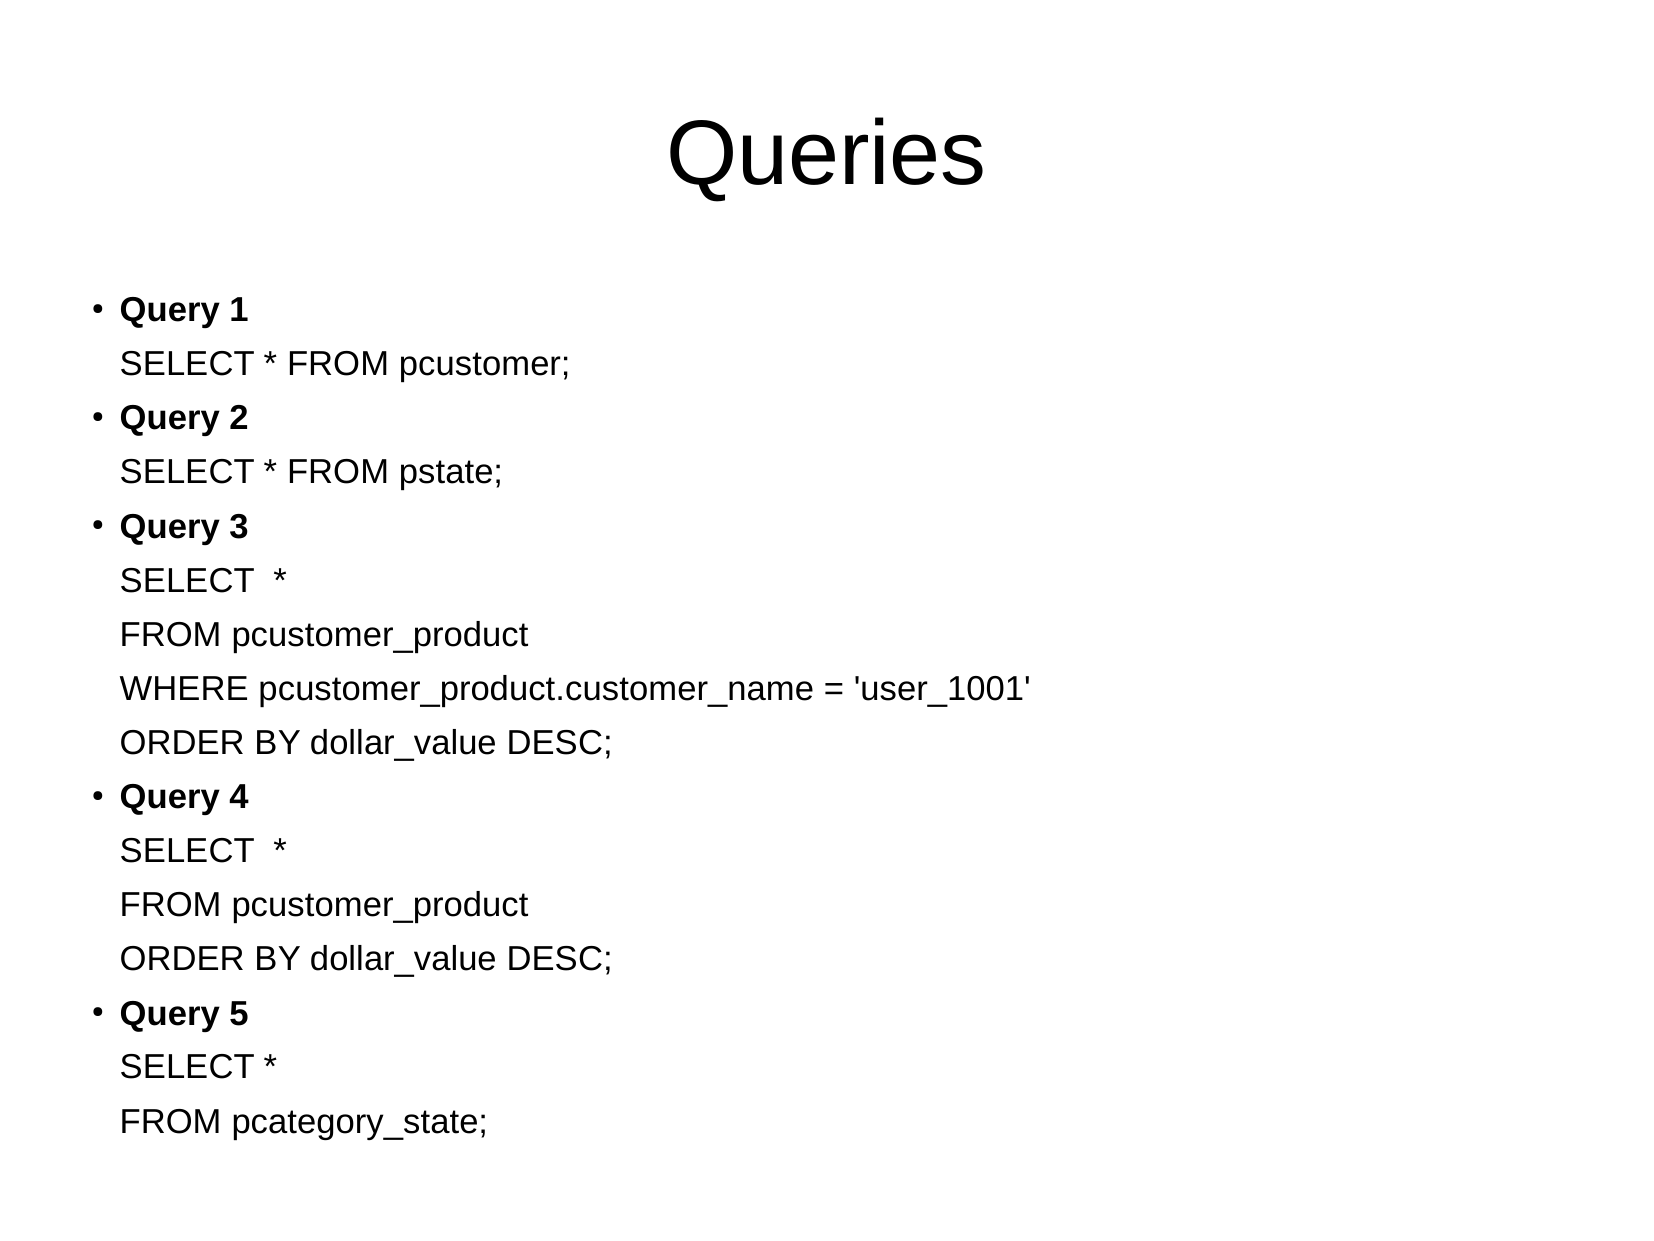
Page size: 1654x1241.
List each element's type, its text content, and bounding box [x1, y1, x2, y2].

list Query 1 SELECT * FROM pcustomer; Query 2 SELECT * FROM pstate; Query 3 SELECT * FROM pcustomer_product WHERE pcustomer_product.customer_name = 'user_1001' ORDER BY dollar_value DESC; Query 4 SELECT * FROM pcustomer_product ORDER BY dollar_value DESC; Query 5 SELECT * FROM pcategory_state; [82, 290, 1571, 1156]
title Queries [82, 49, 1571, 257]
